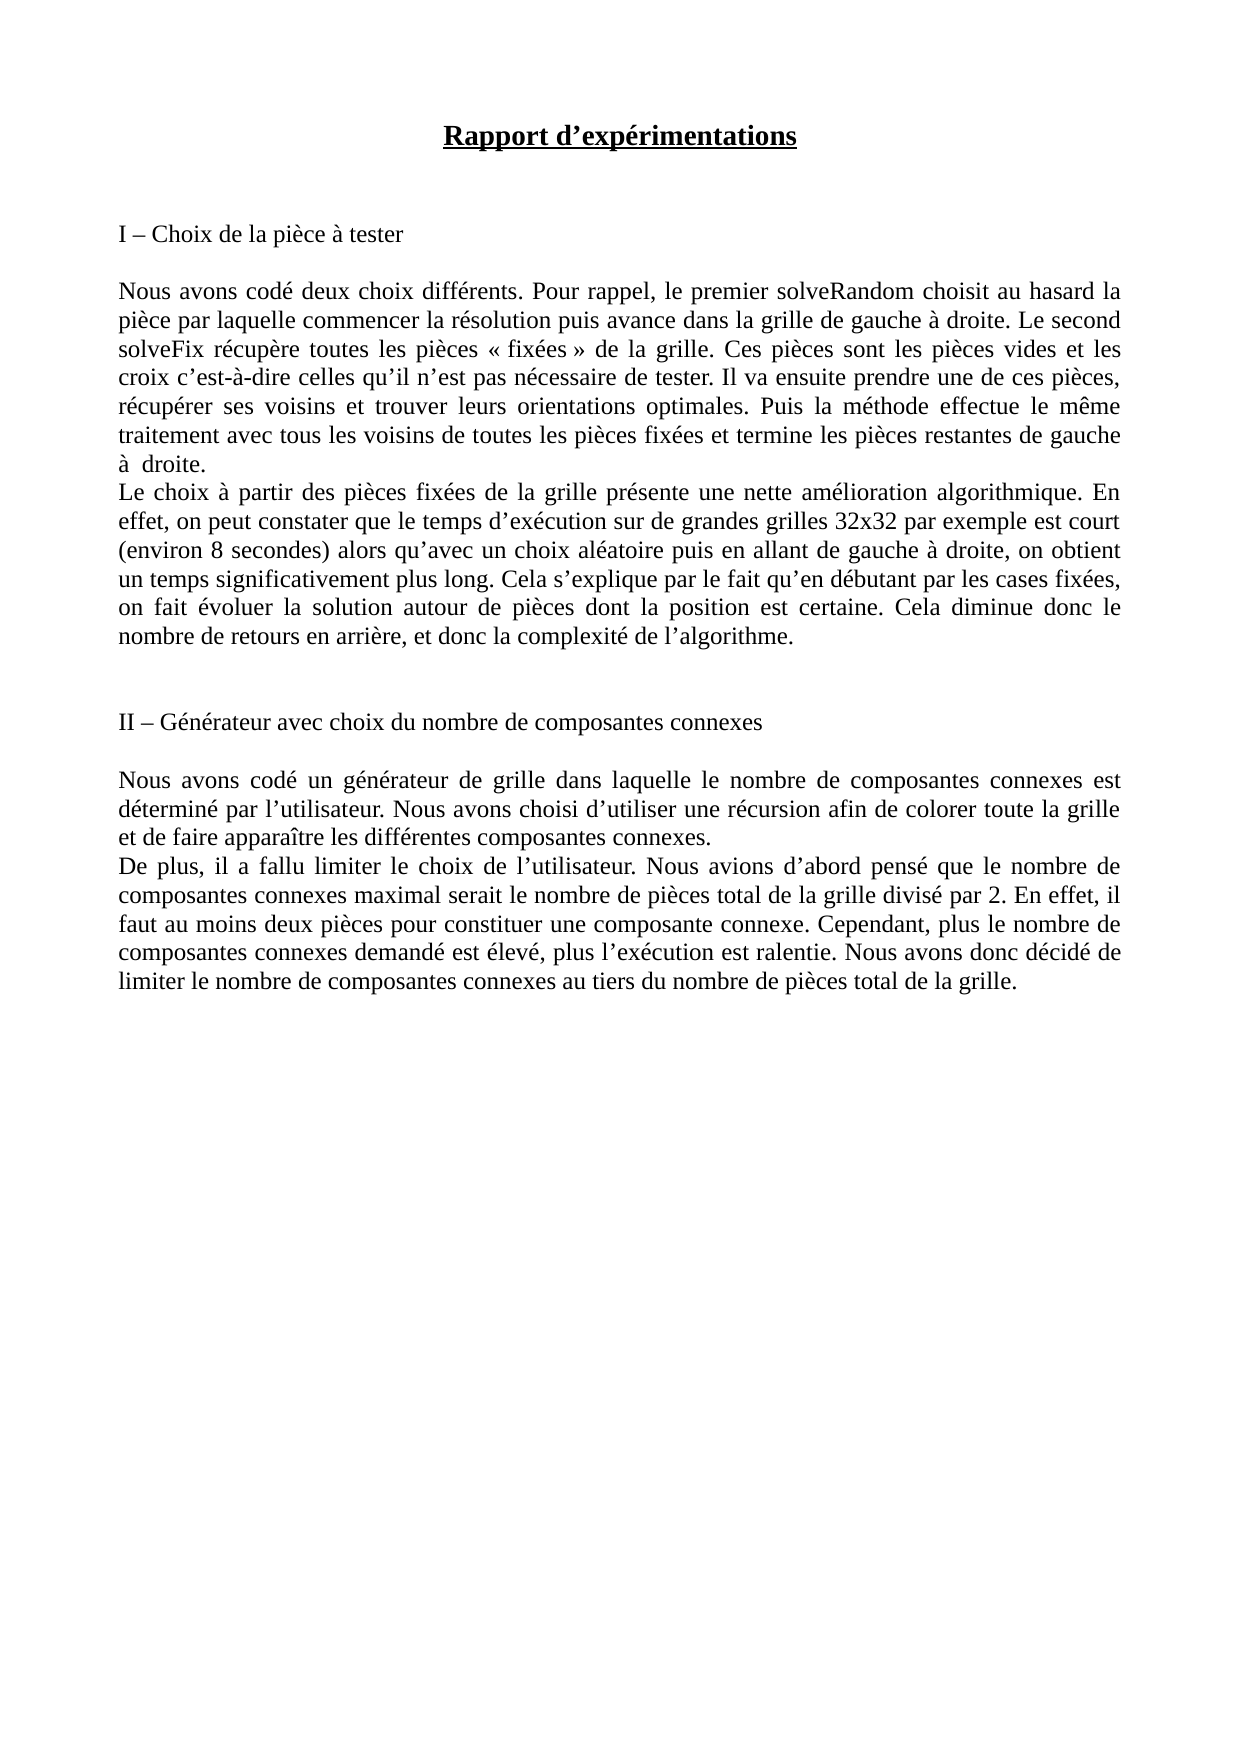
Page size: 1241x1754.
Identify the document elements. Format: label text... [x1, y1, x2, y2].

text Rapport d’expérimentations [118, 118, 1122, 152]
text Nous avons codé deux choix différents. Pour rappel, le premier solveRandom choisit au hasard la pièce par laquelle commencer la résolution puis avance dans la grille de gauche à droite. Le second solveFix récupère toutes les pièces « fixées » de la grille. Ces pièces sont les pièces vides et les croix c’est-à-dire celles qu’il n’est pas nécessaire de tester. Il va ensuite prendre une de ces pièces, récupérer ses voisins et trouver leurs orientations optimales. Puis la méthode effectue le même traitement avec tous les voisins de toutes les pièces fixées et termine les pièces restantes de gauche à droite. [118, 276, 1122, 477]
text I – Choix de la pièce à tester [118, 219, 1122, 247]
text Le choix à partir des pièces fixées de la grille présente une nette amélioration algorithmique. En effet, on peut constater que le temps d’exécution sur de grandes grilles 32x32 par exemple est court (environ 8 secondes) alors qu’avec un choix aléatoire puis en allant de gauche à droite, on obtient un temps significativement plus long. Cela s’explique par le fait qu’en débutant par les cases fixées, on fait évoluer la solution autour de pièces dont la position est certaine. Cela diminue donc le nombre de retours en arrière, et donc la complexité de l’algorithme. [118, 477, 1122, 650]
text Nous avons codé un générateur de grille dans laquelle le nombre de composantes connexes est déterminé par l’utilisateur. Nous avons choisi d’utiliser une récursion afin de colorer toute la grille et de faire apparaître les différentes composantes connexes. [118, 765, 1122, 851]
text II – Générateur avec choix du nombre de composantes connexes [118, 707, 1122, 736]
text De plus, il a fallu limiter le choix de l’utilisateur. Nous avions d’abord pensé que le nombre de composantes connexes maximal serait le nombre de pièces total de la grille divisé par 2. En effet, il faut au moins deux pièces pour constituer une composante connexe. Cependant, plus le nombre de composantes connexes demandé est élevé, plus l’exécution est ralentie. Nous avons donc décidé de limiter le nombre de composantes connexes au tiers du nombre de pièces total de la grille. [118, 851, 1122, 995]
